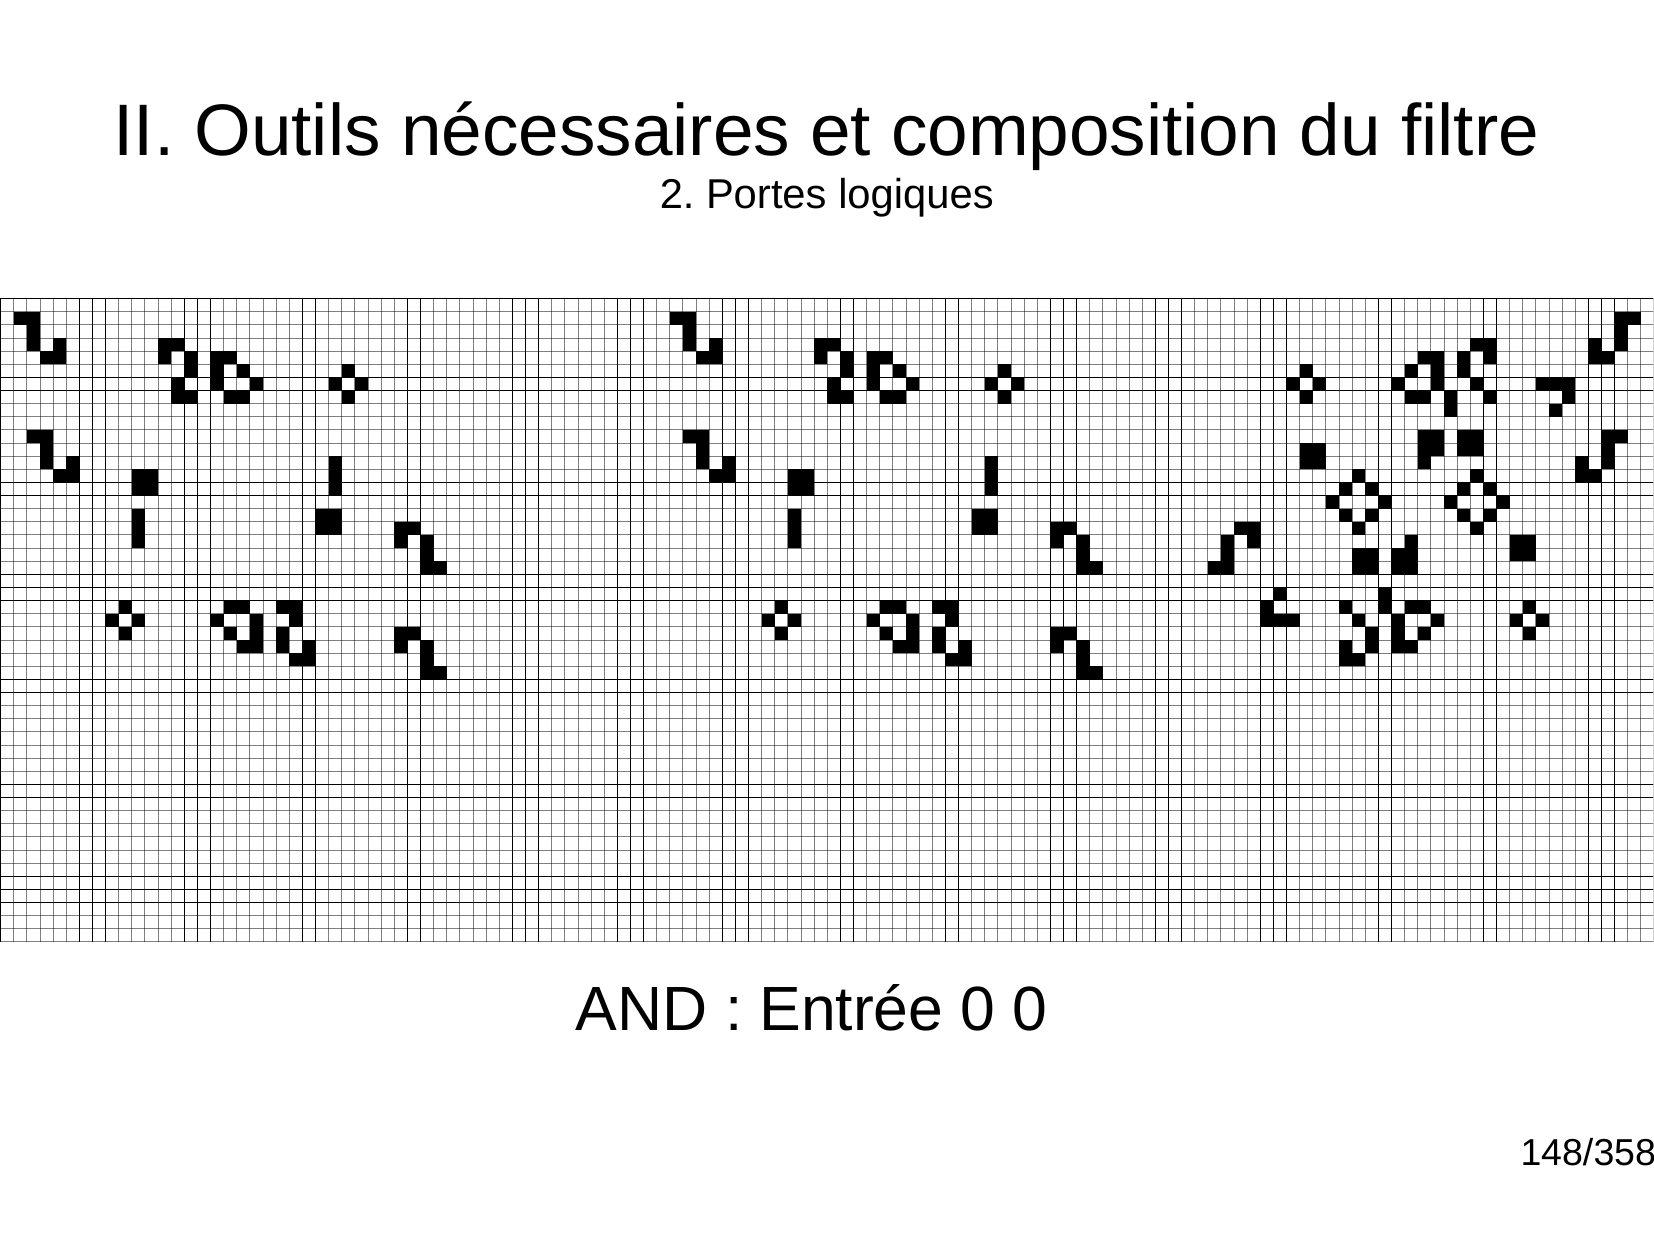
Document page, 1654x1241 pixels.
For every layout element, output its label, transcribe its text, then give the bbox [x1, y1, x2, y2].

title II. Outils nécessaires et composition du filtre 2. Portes logiques [82, 49, 1571, 257]
picture [0, 298, 1654, 942]
text_box AND : Entrée 0 0 [561, 966, 1063, 1052]
text_box <number>/358 [1505, 1124, 1654, 1182]
